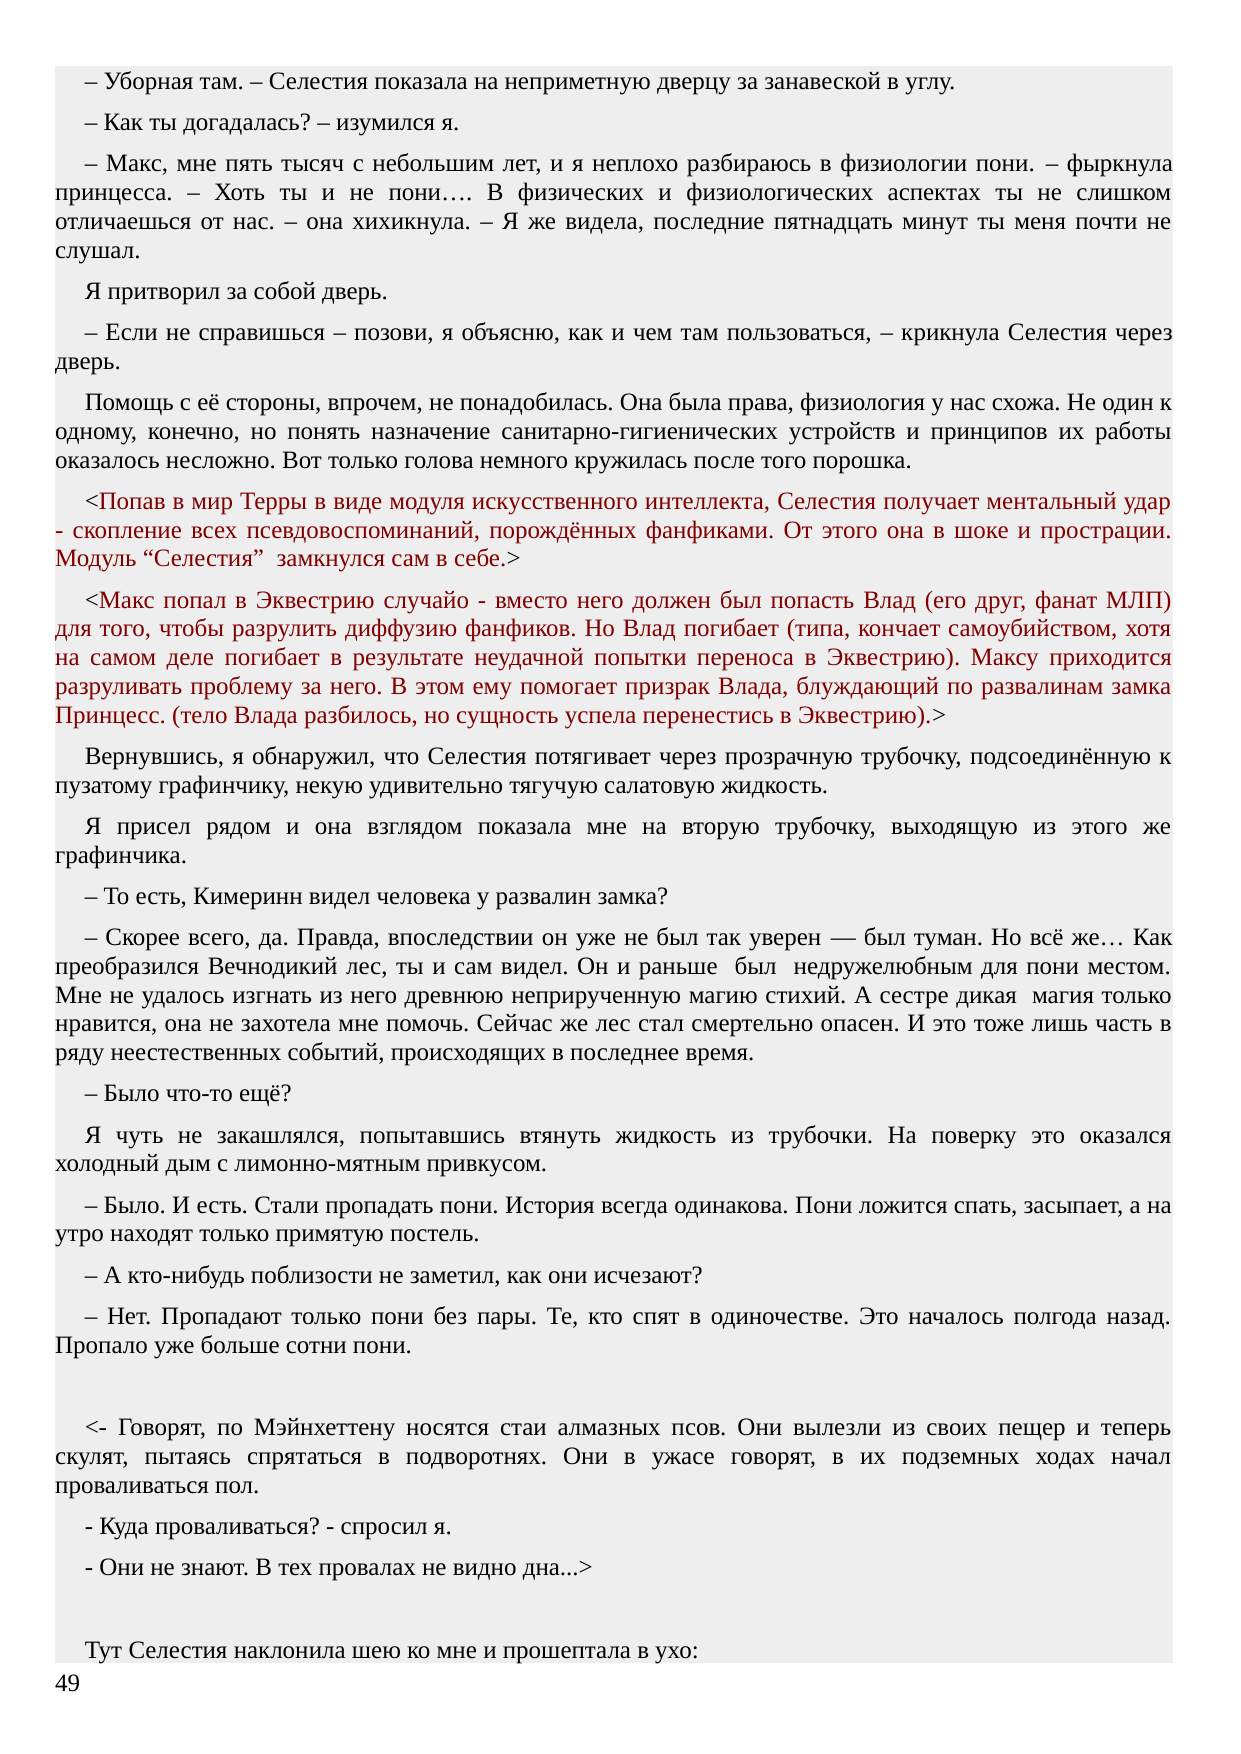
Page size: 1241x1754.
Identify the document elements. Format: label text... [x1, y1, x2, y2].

text - Они не знают. В тех провалах не видно дна...> [55, 1552, 1173, 1581]
text Я притворил за собой дверь. [55, 276, 1173, 305]
text <- Говорят, по Мэйнхеттену носятся стаи алмазных псов. Они вылезли из своих пещер и теперь скулят, пытаясь спрятаться в подворотнях. Они в ужасе говорят, в их подземных ходах начал проваливаться пол. [55, 1412, 1173, 1498]
text - Куда проваливаться? - спросил я. [55, 1511, 1173, 1540]
text Вернувшись, я обнаружил, что Селестия потягивает через прозрачную трубочку, подсоединённую к пузатому графинчику, некую удивительно тягучую салатовую жидкость. [55, 741, 1173, 798]
text – То есть, Кимеринн видел человека у развалин замка? [55, 881, 1173, 910]
text Тут Селестия наклонила шею ко мне и прошептала в ухо: [55, 1635, 1173, 1663]
text – Было. И есть. Стали пропадать пони. История всегда одинакова. Пони ложится спать, засыпает, а на утро находят только примятую постель. [55, 1190, 1173, 1247]
text – Уборная там. – Селестия показала на неприметную дверцу за занавеской в углу. [55, 66, 1173, 95]
text – А кто-нибудь поблизости не заметил, как они исчезают? [55, 1260, 1173, 1288]
text – Макс, мне пять тысяч с небольшим лет, и я неплохо разбираюсь в физиологии пони. – фыркнула принцесса. – Хоть ты и не пони…. В физических и физиологических аспектах ты не слишком отличаешься от нас. – она хихикнула. – Я же видела, последние пятнадцать минут ты меня почти не слушал. [55, 148, 1173, 263]
text – Скорее всего, да. Правда, впоследствии он уже не был так уверен — был туман. Но всё же… Как преобразился Вечнодикий лес, ты и сам видел. Он и раньше был недружелюбным для пони местом. Мне не удалось изгнать из него древнюю неприрученную магию стихий. А сестре дикая магия только нравится, она не захотела мне помочь. Сейчас же лес стал смертельно опасен. И это тоже лишь часть в ряду неестественных событий, происходящих в последнее время. [55, 922, 1173, 1066]
text – Нет. Пропадают только пони без пары. Те, кто спят в одиночестве. Это началось полгода назад. Пропало уже больше сотни пони. [55, 1301, 1173, 1358]
text <Попав в мир Терры в виде модуля искусственного интеллекта, Селестия получает ментальный удар - скопление всех псевдовоспоминаний, порождённых фанфиками. От этого она в шоке и прострации. Модуль “Селестия” замкнулся сам в себе.> [55, 486, 1173, 572]
text <Макс попал в Эквестрию случайо - вместо него должен был попасть Влад (его друг, фанат МЛП) для того, чтобы разрулить диффузию фанфиков. Но Влад погибает (типа, кончает самоубийством, хотя на самом деле погибает в результате неудачной попытки переноса в Эквестрию). Максу приходится разруливать проблему за него. В этом ему помогает призрак Влада, блуждающий по развалинам замка Принцесс. (тело Влада разбилось, но сущность успела перенестись в Эквестрию).> [55, 585, 1173, 728]
text – Было что-то ещё? [55, 1078, 1173, 1107]
text – Как ты догадалась? – изумился я. [55, 107, 1173, 136]
text – Если не справишься – позови, я объясню, как и чем там пользоваться, – крикнула Селестия через дверь. [55, 317, 1173, 375]
text Я присел рядом и она взглядом показала мне на вторую трубочку, выходящую из этого же графинчика. [55, 811, 1173, 868]
text Помощь с её стороны, впрочем, не понадобилась. Она была права, физиология у нас схожа. Не один к одному, конечно, но понять назначение санитарно-гигиенических устройств и принципов их работы оказалось несложно. Вот только голова немного кружилась после того порошка. [55, 387, 1173, 473]
text Я чуть не закашлялся, попытавшись втянуть жидкость из трубочки. На поверку это оказался холодный дым с лимонно-мятным привкусом. [55, 1120, 1173, 1177]
